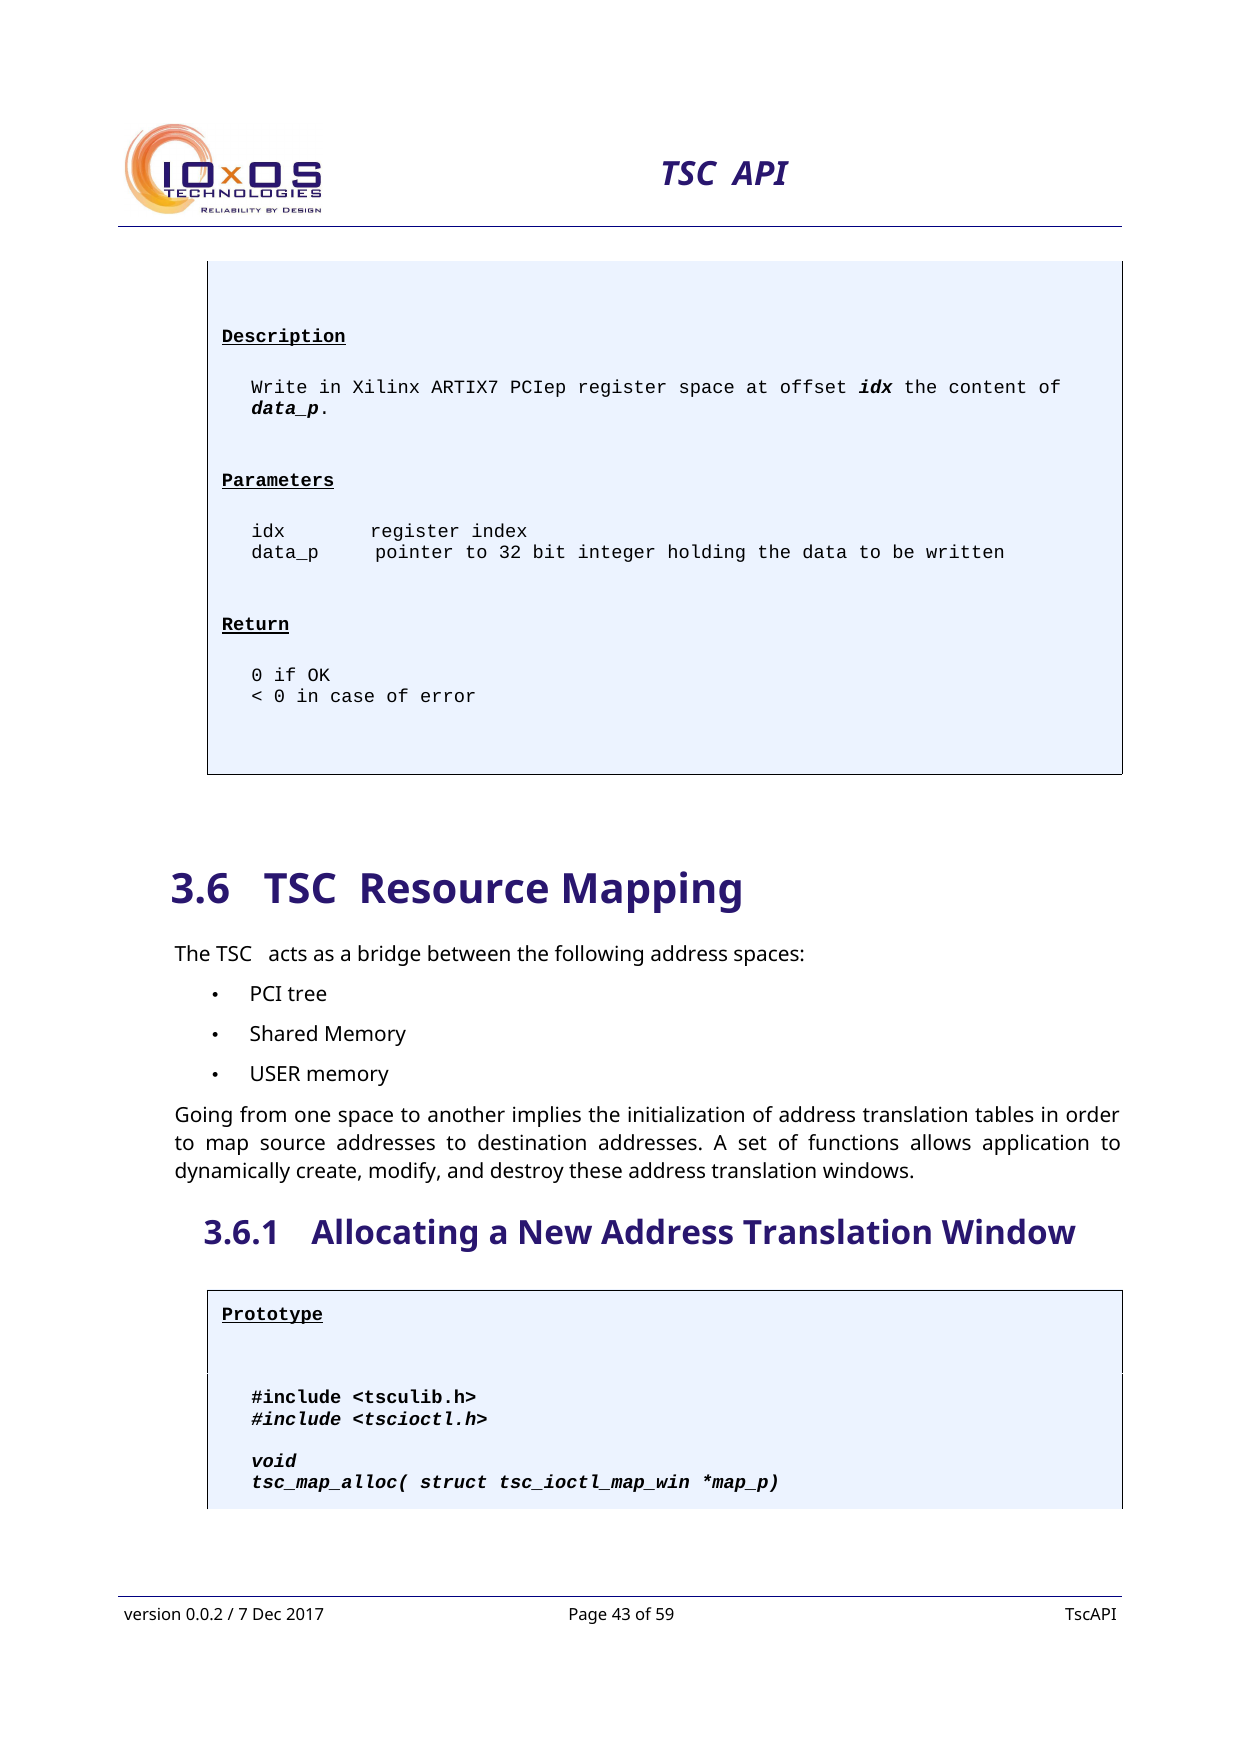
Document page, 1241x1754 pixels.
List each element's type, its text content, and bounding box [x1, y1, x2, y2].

text #include <tscioctl.h> [208, 1409, 1122, 1431]
text data_p pointer to 32 bit integer holding the data to be written [208, 543, 1122, 564]
text 0 if OK [208, 651, 1122, 687]
subtitle Allocating a New Address Translation Window [195, 1209, 1122, 1254]
text #include <tsculib.h> [208, 1373, 1122, 1409]
subtitle Description [208, 312, 1122, 363]
text void [208, 1452, 1122, 1473]
text Going from one space to another implies the initialization of address translation tables in order to map source addresses to destination addresses. A set of functions allows application to dynamically create, modify, and destroy these address translation windows. [174, 1100, 1122, 1185]
text The TSC acts as a bridge between the following address spaces: [174, 939, 1122, 967]
subtitle TSC Resource Mapping [159, 858, 1122, 915]
text tsc_map_alloc( struct tsc_ioctl_map_win *map_p) [208, 1473, 1122, 1509]
list USER memory [212, 1059, 1122, 1088]
list Shared Memory [212, 1019, 1122, 1048]
subtitle Return [208, 600, 1122, 651]
subtitle Parameters [208, 456, 1122, 507]
text idx register index [208, 507, 1122, 543]
text < 0 in case of error [208, 687, 1122, 723]
list PCI tree [212, 979, 1122, 1008]
text Prototype [208, 1291, 1122, 1322]
picture [123, 123, 323, 217]
text Write in Xilinx ARTIX7 PCIep register space at offset idx the content of data_p. [208, 363, 1122, 420]
